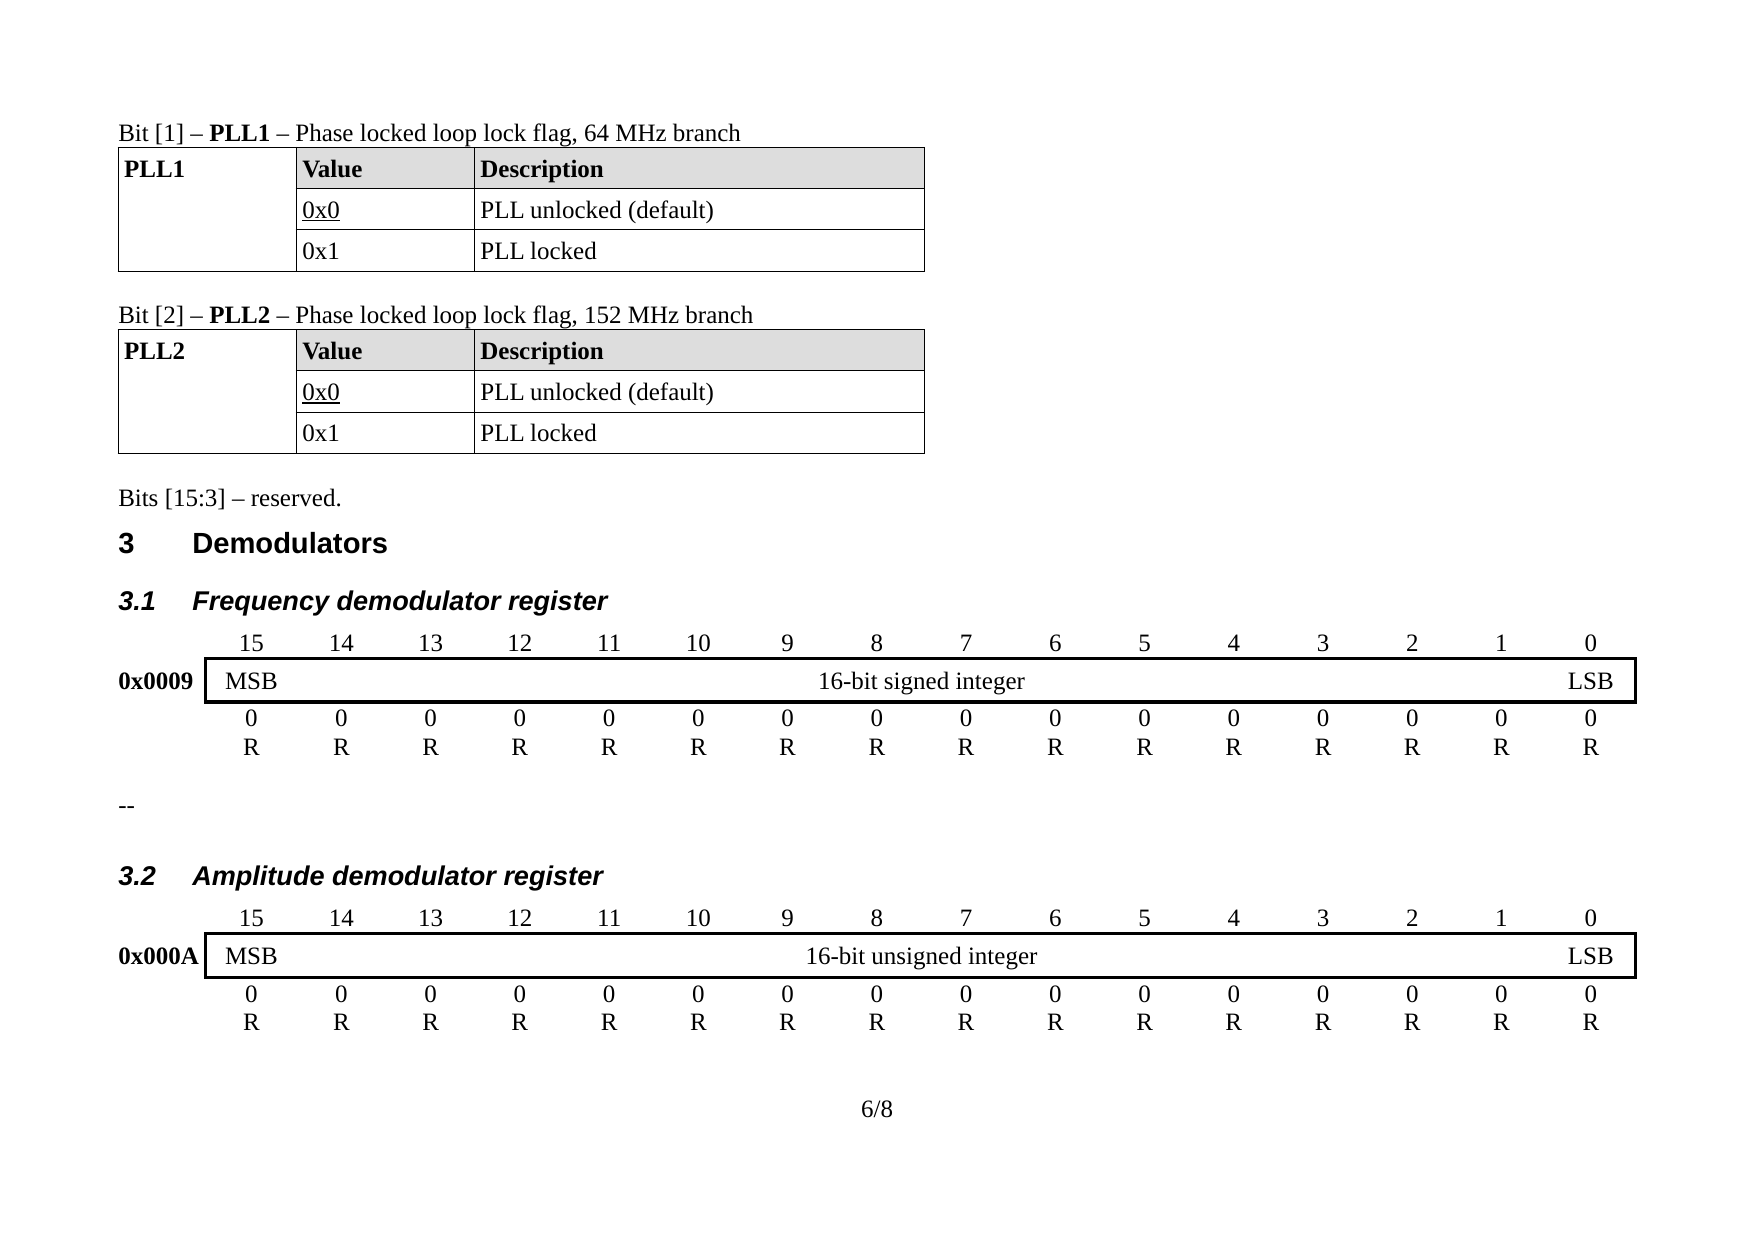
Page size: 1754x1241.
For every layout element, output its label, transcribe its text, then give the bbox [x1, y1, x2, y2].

table_cell 0 [1546, 979, 1635, 1007]
table_cell 0x000A [118, 932, 204, 976]
table_cell 0 [206, 704, 297, 732]
text Bits [15:3] – reserved. [118, 483, 1635, 511]
table_cell 0 [1278, 704, 1367, 732]
table_header 1 [1457, 628, 1546, 657]
table_header 13 [386, 904, 475, 932]
table_cell 0 [832, 979, 921, 1007]
table_header PLL1 [119, 148, 296, 271]
table_cell R [1546, 732, 1635, 761]
table_cell R [654, 732, 743, 761]
table_cell 0 [1546, 704, 1635, 732]
table_cell 0 [386, 704, 475, 732]
table_header 6 [1010, 628, 1100, 657]
table_header 11 [564, 904, 653, 932]
text Bit [1] – PLL1 – Phase locked loop lock flag, 64 MHz branch [118, 118, 1635, 147]
text -- [118, 790, 1635, 818]
table_cell PLL locked [475, 413, 924, 453]
table_header PLL2 [119, 330, 296, 453]
table_header 2 [1368, 904, 1457, 932]
table_cell 0 [832, 704, 921, 732]
table_header 7 [921, 904, 1010, 932]
table_header 13 [386, 628, 475, 657]
table_header 0 [1546, 904, 1635, 932]
table_cell R [564, 1008, 653, 1036]
table_header 10 [654, 904, 743, 932]
table_cell 0x0 [297, 371, 474, 412]
table_cell 0 [297, 704, 386, 732]
table_cell R [386, 732, 475, 761]
table_cell R [1546, 1008, 1635, 1036]
table_cell [118, 732, 206, 761]
table_cell PLL unlocked (default) [475, 371, 924, 412]
table_cell 0 [564, 704, 653, 732]
table_header 8 [832, 904, 921, 932]
table_cell MSB [207, 660, 297, 700]
table_cell R [832, 732, 921, 761]
table_cell 0 [1010, 979, 1100, 1007]
table_cell 0 [654, 704, 743, 732]
table_cell R [1189, 732, 1278, 761]
table_cell LSB [1546, 660, 1634, 700]
table_cell R [1100, 1008, 1189, 1036]
table_cell 16-bit signed integer [297, 660, 1546, 700]
table_cell R [743, 732, 832, 761]
table_cell R [1100, 732, 1189, 761]
subtitle Demodulators [118, 526, 1635, 559]
table_cell R [475, 1008, 564, 1036]
table_cell 0 [206, 979, 297, 1007]
table_cell 16-bit unsigned integer [297, 935, 1546, 976]
table_header Description [475, 330, 924, 370]
table_header 12 [475, 904, 564, 932]
table_header Description [475, 148, 924, 188]
table_cell R [921, 1008, 1010, 1036]
table_cell R [743, 1008, 832, 1036]
table_cell R [1010, 732, 1100, 761]
table_header 4 [1189, 628, 1278, 657]
table_cell R [921, 732, 1010, 761]
table_cell 0x1 [297, 413, 474, 453]
table_cell 0 [475, 979, 564, 1007]
table_cell 0 [1189, 979, 1278, 1007]
table_cell 0x0009 [118, 657, 204, 700]
table_header 4 [1189, 904, 1278, 932]
table_cell R [206, 1008, 297, 1036]
table_header 1 [1457, 904, 1546, 932]
table_cell 0 [1457, 979, 1546, 1007]
table_cell R [1278, 732, 1367, 761]
table_cell 0 [921, 704, 1010, 732]
table_header 3 [1278, 628, 1367, 657]
table_cell R [297, 732, 386, 761]
table_cell R [206, 732, 297, 761]
table_header 10 [654, 628, 743, 657]
subtitle Frequency demodulator register [118, 584, 1635, 616]
table_cell 0 [1457, 704, 1546, 732]
table_cell R [654, 1008, 743, 1036]
table_header 9 [743, 904, 832, 932]
text Bit [2] – PLL2 – Phase locked loop lock flag, 152 MHz branch [118, 300, 1635, 329]
table_cell 0 [386, 979, 475, 1007]
table_header 15 [206, 628, 297, 657]
table_header Value [297, 330, 474, 370]
table_cell LSB [1546, 935, 1634, 976]
table_cell R [1368, 732, 1457, 761]
table_header 3 [1278, 904, 1367, 932]
subtitle Amplitude demodulator register [118, 860, 1635, 891]
table_header 2 [1368, 628, 1457, 657]
table_cell 0 [1278, 979, 1367, 1007]
table_cell 0 [1368, 704, 1457, 732]
table_cell 0 [743, 979, 832, 1007]
table_cell R [386, 1008, 475, 1036]
table_cell 0 [743, 704, 832, 732]
table_cell [118, 976, 206, 1007]
table_cell R [564, 732, 653, 761]
table_cell 0 [1100, 979, 1189, 1007]
table_cell R [832, 1008, 921, 1036]
table_cell 0 [1010, 704, 1100, 732]
table_cell 0x1 [297, 230, 474, 271]
table_header 11 [564, 628, 653, 657]
table_header 0 [1546, 628, 1635, 657]
table_header [118, 904, 206, 932]
table_cell R [1457, 732, 1546, 761]
table_cell PLL unlocked (default) [475, 189, 924, 229]
table_cell 0 [1368, 979, 1457, 1007]
table_cell R [1010, 1008, 1100, 1036]
table_header 5 [1100, 628, 1189, 657]
table_cell 0 [1189, 704, 1278, 732]
table_cell 0 [564, 979, 653, 1007]
table_cell 0 [297, 979, 386, 1007]
table_header 12 [475, 628, 564, 657]
table_cell 0 [475, 704, 564, 732]
table_cell 0 [921, 979, 1010, 1007]
table_cell [118, 700, 206, 732]
table_cell 0 [654, 979, 743, 1007]
table_cell MSB [207, 935, 297, 976]
table_header 9 [743, 628, 832, 657]
table_header 14 [297, 628, 386, 657]
table_header [118, 628, 206, 657]
table_header Value [297, 148, 474, 188]
table_cell R [1278, 1008, 1367, 1036]
table_cell R [475, 732, 564, 761]
table_cell 0x0 [297, 189, 474, 229]
table_header 8 [832, 628, 921, 657]
table_header 7 [921, 628, 1010, 657]
table_header 6 [1010, 904, 1100, 932]
table_cell [118, 1008, 206, 1036]
table_cell R [1457, 1008, 1546, 1036]
table_header 5 [1100, 904, 1189, 932]
table_cell R [1368, 1008, 1457, 1036]
table_header 15 [206, 904, 297, 932]
table_cell 0 [1100, 704, 1189, 732]
table_header 14 [297, 904, 386, 932]
table_cell PLL locked [475, 230, 924, 271]
table_cell R [1189, 1008, 1278, 1036]
table_cell R [297, 1008, 386, 1036]
